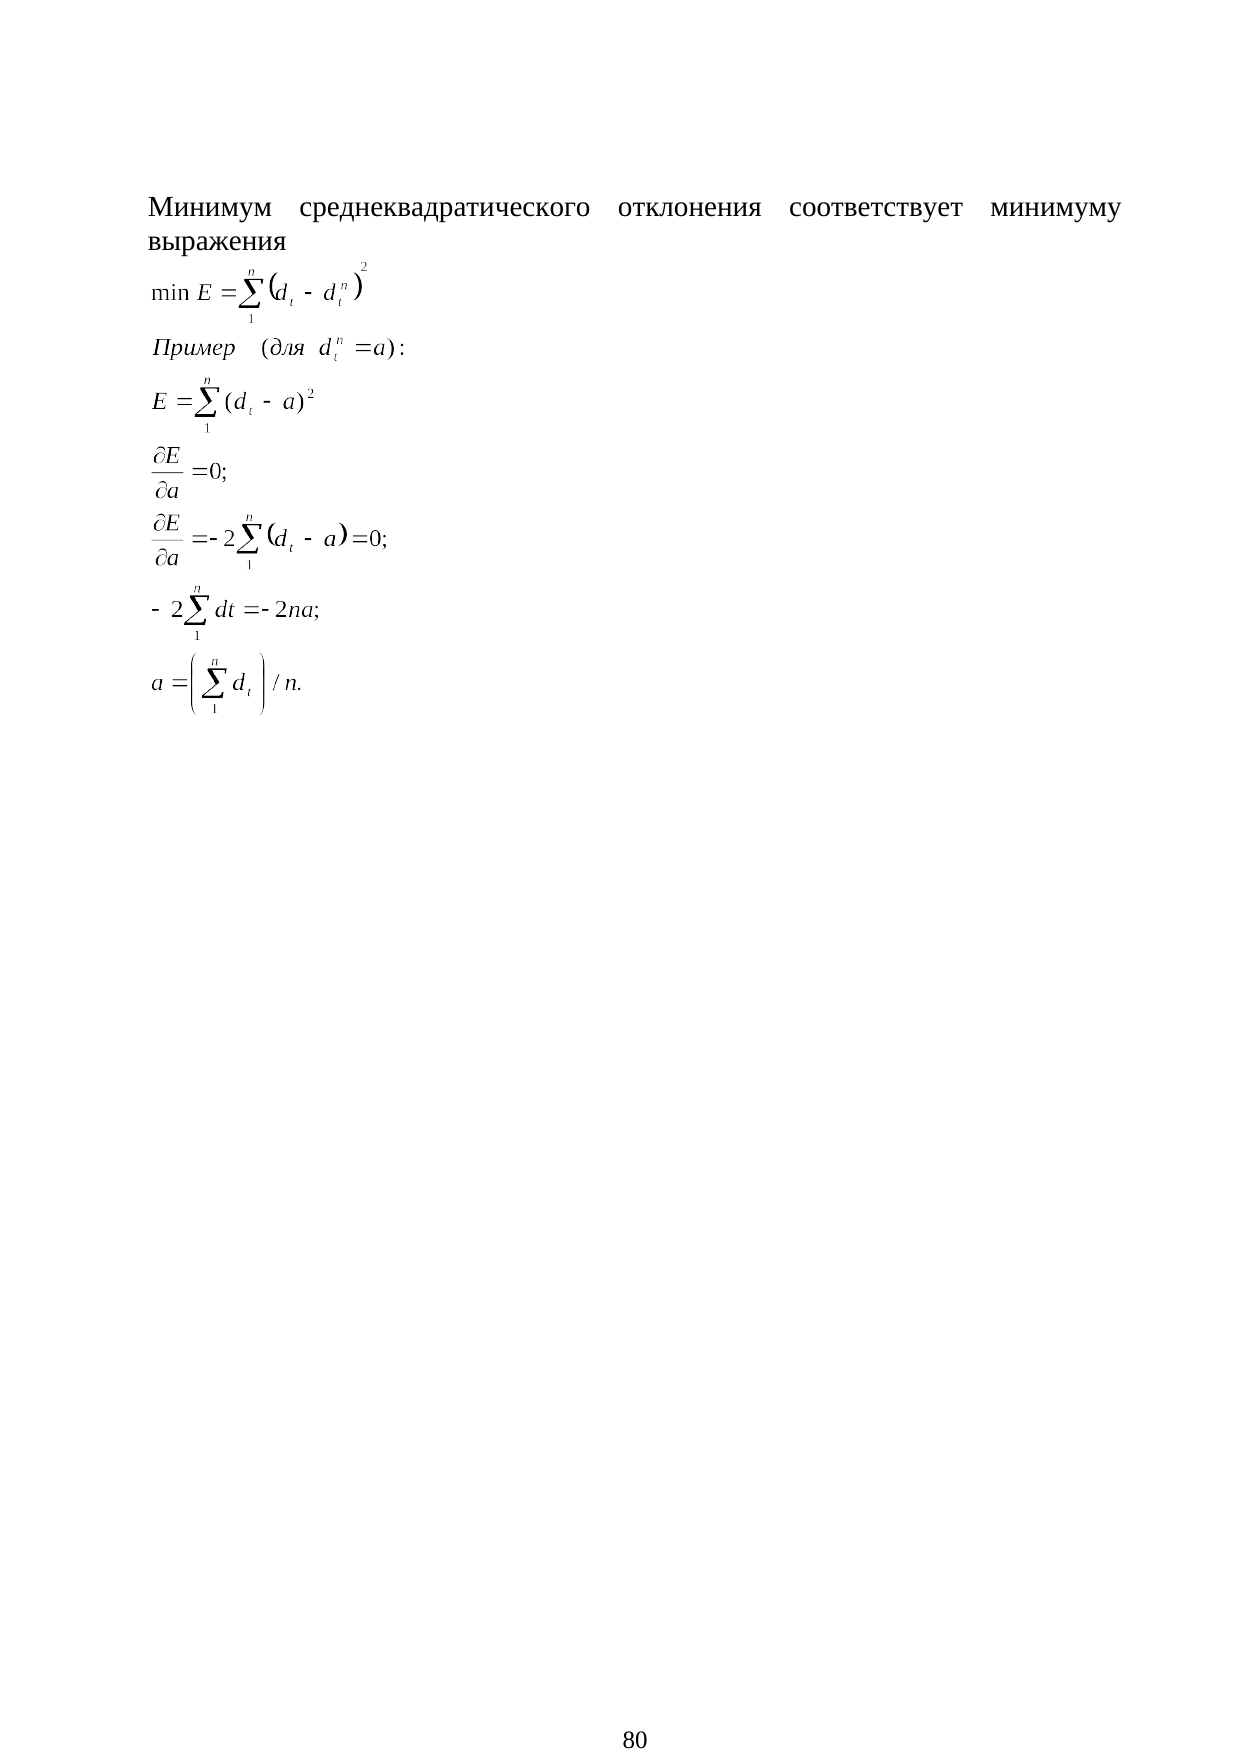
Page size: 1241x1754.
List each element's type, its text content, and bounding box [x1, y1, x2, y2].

text Минимум среднеквадратического отклонения соответствует минимуму выражения [148, 189, 1122, 256]
